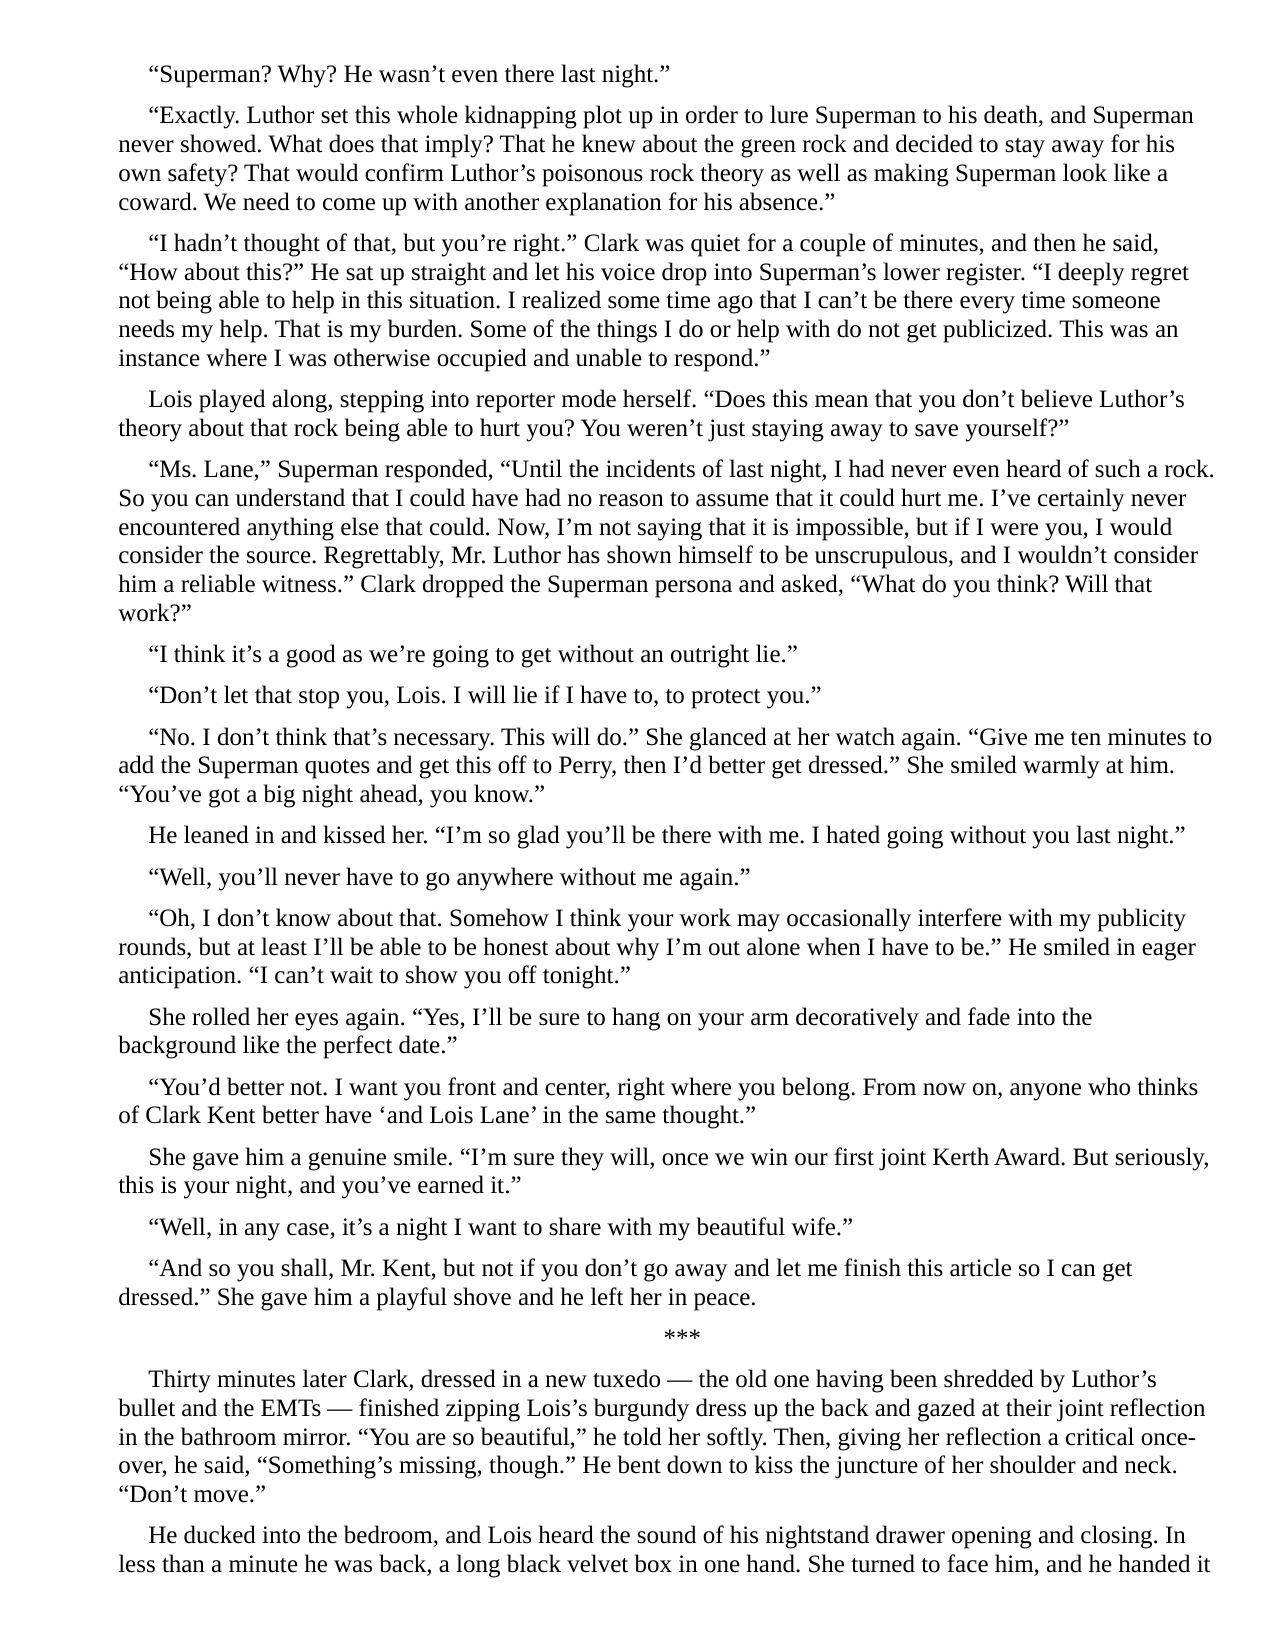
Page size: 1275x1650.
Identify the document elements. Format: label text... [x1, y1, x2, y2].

text *** [118, 1323, 1216, 1352]
text “You’d better not. I want you front and center, right where you belong. From now on, anyone who thinks of Clark Kent better have ‘and Lois Lane’ in the same thought.” [118, 1072, 1216, 1129]
text Lois played along, stepping into reporter mode herself. “Does this mean that you don’t believe Luthor’s theory about that rock being able to hurt you? You weren’t just staying away to save yourself?” [118, 384, 1216, 442]
text “And so you shall, Mr. Kent, but not if you don’t go away and let me finish this article so I can get dressed.” She gave him a playful shove and he left her in peace. [118, 1253, 1216, 1310]
text “Ms. Lane,” Superman responded, “Until the incidents of last night, I had never even heard of such a rock. So you can understand that I could have had no reason to assume that it could hurt me. I’ve certainly never encountered anything else that could. Now, I’m not saying that it is impossible, but if I were you, I would consider the source. Regrettably, Mr. Luthor has shown himself to be unscrupulous, and I wouldn’t consider him a reliable witness.” Clark dropped the Superman persona and asked, “What do you think? Will that work?” [118, 454, 1216, 627]
text Thirty minutes later Clark, dressed in a new tuxedo — the old one having been shredded by Luthor’s bullet and the EMTs — finished zipping Lois’s burgundy dress up the back and gazed at their joint reflection in the bathroom mirror. “You are so beautiful,” he told her softly. Then, giving her reflection a critical once-over, he said, “Something’s missing, though.” He bent down to kiss the juncture of her shoulder and neck. “Don’t move.” [118, 1364, 1216, 1508]
text “Well, in any case, it’s a night I want to share with my beautiful wife.” [118, 1212, 1216, 1240]
text She gave him a genuine smile. “I’m sure they will, once we win our first joint Kerth Award. But seriously, this is your night, and you’ve earned it.” [118, 1142, 1216, 1199]
text “I hadn’t thought of that, but you’re right.” Clark was quiet for a couple of minutes, and then he said, “How about this?” He sat up straight and let his voice drop into Superman’s lower register. “I deeply regret not being able to help in this situation. I realized some time ago that I can’t be there every time someone needs my help. That is my burden. Some of the things I do or help with do not get publicized. This was an instance where I was otherwise occupied and unable to respond.” [118, 228, 1216, 372]
text He leaned in and kissed her. “I’m so glad you’ll be there with me. I hated going without you last night.” [118, 820, 1216, 849]
text “I think it’s a good as we’re going to get without an outright lie.” [118, 639, 1216, 668]
text “No. I don’t think that’s necessary. This will do.” She glanced at her watch again. “Give me ten minutes to add the Superman quotes and get this off to Perry, then I’d better get dressed.” She smiled warmly at him. “You’ve got a big night ahead, you know.” [118, 722, 1216, 808]
text He ducked into the bedroom, and Lois heard the sound of his nightstand drawer opening and closing. In less than a minute he was back, a long black velvet box in one hand. She turned to face him, and he handed it [118, 1520, 1216, 1578]
text “Well, you’ll never have to go anywhere without me again.” [118, 862, 1216, 890]
text “Oh, I don’t know about that. Somehow I think your work may occasionally interfere with my publicity rounds, but at least I’ll be able to be honest about why I’m out alone when I have to be.” He smiled in eager anticipation. “I can’t wait to show you off tonight.” [118, 903, 1216, 989]
text “Exactly. Luthor set this whole kidnapping plot up in order to lure Superman to his death, and Superman never showed. What does that imply? That he knew about the green rock and decided to stay away for his own safety? That would confirm Luthor’s poisonous rock theory as well as making Superman look like a coward. We need to come up with another explanation for his absence.” [118, 100, 1216, 215]
text “Superman? Why? He wasn’t even there last night.” [118, 59, 1216, 88]
text She rolled her eyes again. “Yes, I’ll be sure to hang on your arm decoratively and fade into the background like the perfect date.” [118, 1002, 1216, 1059]
text “Don’t let that stop you, Lois. I will lie if I have to, to protect you.” [118, 680, 1216, 709]
